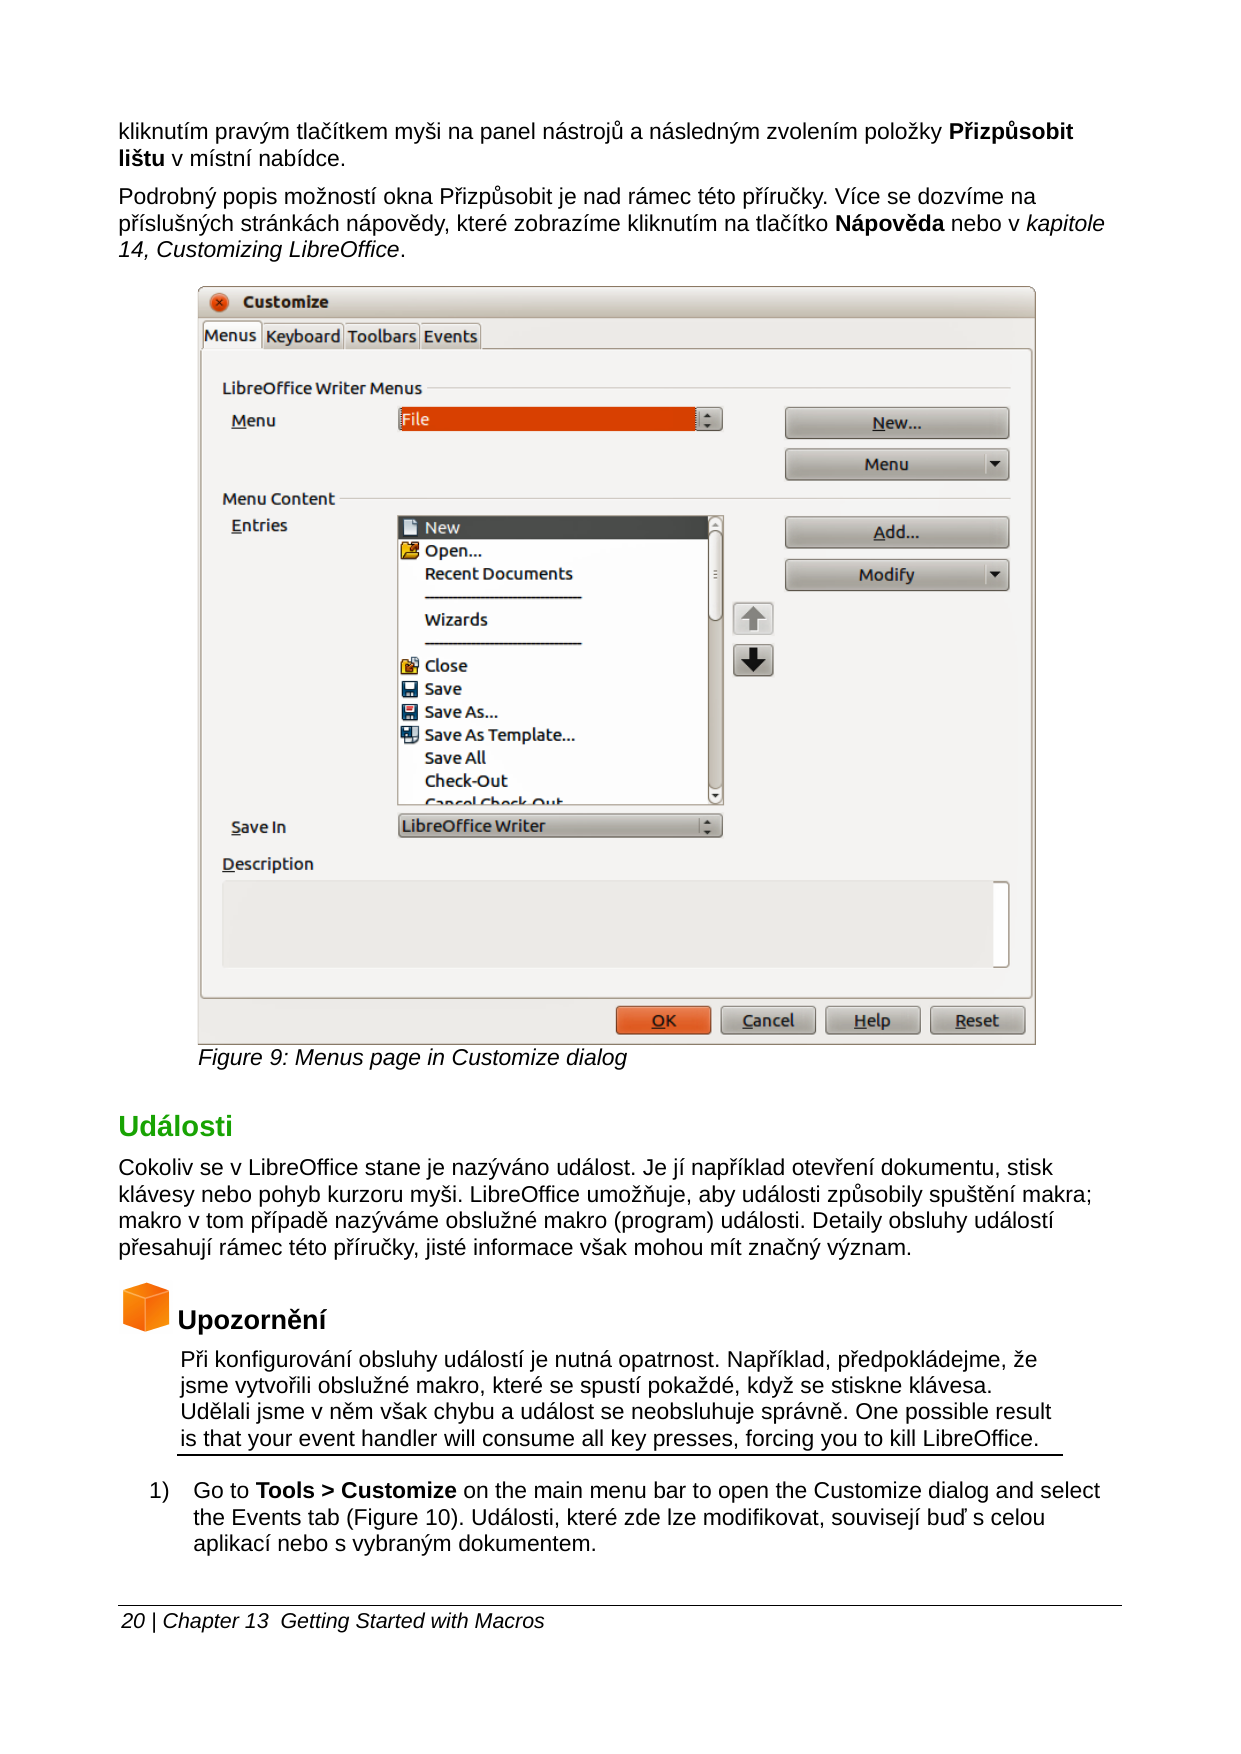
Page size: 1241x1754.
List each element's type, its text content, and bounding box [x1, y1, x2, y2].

subtitle Upozornění [118, 1280, 1122, 1335]
text kliknutím pravým tlačítkem myši na panel nástrojů a následným zvolením položky Přizpůsobit lištu v místní nabídce. [118, 118, 1122, 171]
picture [119, 1280, 173, 1334]
text Figure 9: Menus page in Customize dialog [198, 1044, 1042, 1071]
list Go to Tools > Customize on the main menu bar to open the Customize dialog and select the Events tab (Figure 10). Události, které zde lze modifikovat, souvisejí buď s celou aplikací nebo s vybraným dokumentem. [169, 1477, 1122, 1556]
picture [197, 286, 1036, 1045]
text Při konfigurování obsluhy událostí je nutná opatrnost. Například, předpokládejme, že jsme vytvořili obslužné makro, které se spustí pokaždé, když se stiskne klávesa. Udělali jsme v něm však chybu a událost se neobsluhuje správně. One possible result is that your event handler will consume all key presses, forcing you to kill LibreOffice. [177, 1342, 1063, 1454]
text Podrobný popis možností okna Přizpůsobit je nad rámec této příručky. Více se dozvíme na příslušných stránkách nápovědy, které zobrazíme kliknutím na tlačítko Nápověda nebo v kapitole 14, Customizing LibreOffice. [118, 183, 1122, 262]
text Cokoliv se v LibreOffice stane je nazýváno událost. Je jí například otevření dokumentu, stisk klávesy nebo pohyb kurzoru myši. LibreOffice umožňuje, aby události způsobily spuštění makra; makro v tom případě nazýváme obslužné makro (program) události. Detaily obsluhy událostí přesahují rámec této příručky, jisté informace však mohou mít značný význam. [118, 1154, 1122, 1260]
subtitle Události [118, 1109, 1122, 1143]
